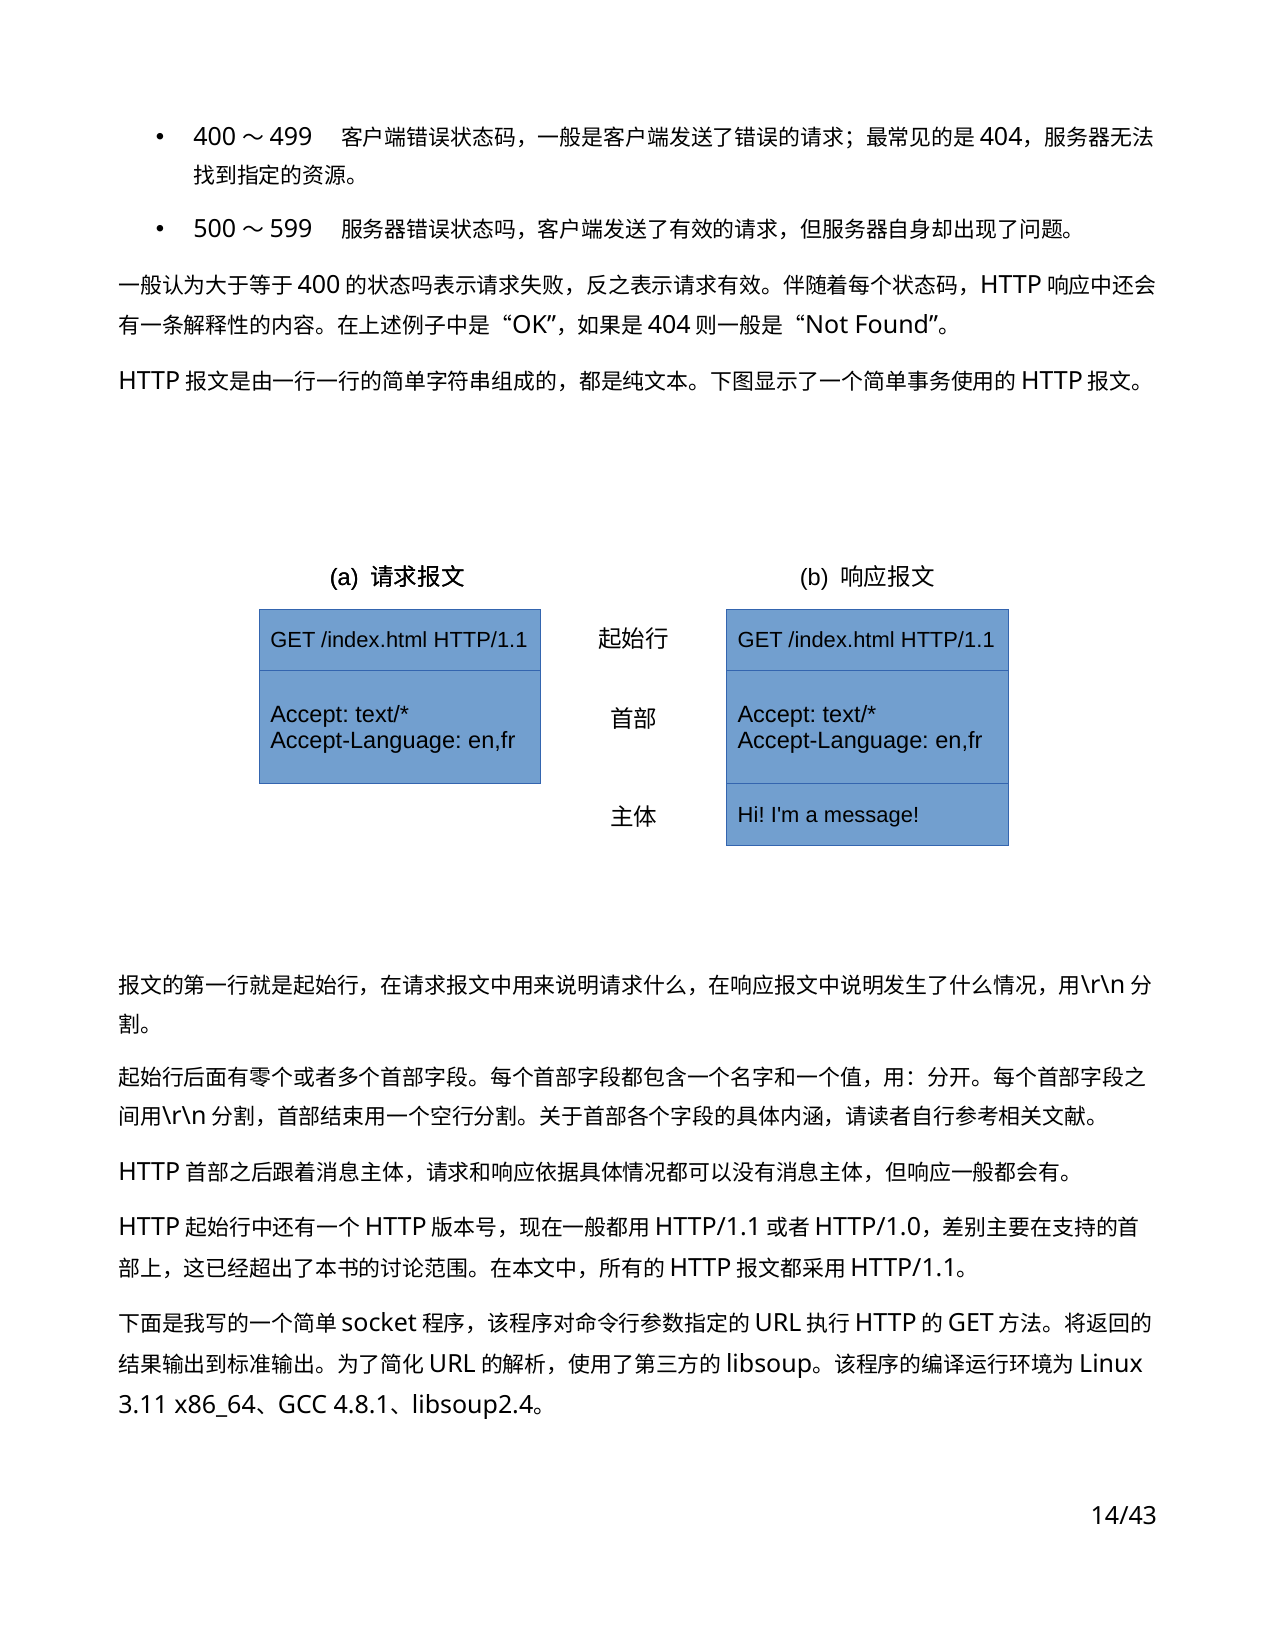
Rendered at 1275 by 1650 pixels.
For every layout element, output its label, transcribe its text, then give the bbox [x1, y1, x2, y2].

text 一般认为大于等于400的状态吗表示请求失败，反之表示请求有效。伴随着每个状态码，HTTP响应中还会有一条解释性的内容。在上述例子中是“OK”，如果是404则一般是“Not Found”。 [118, 266, 1157, 341]
text HTTP起始行中还有一个HTTP版本号，现在一般都用HTTP/1.1或者HTTP/1.0，差别主要在支持的首部上，这已经超出了本书的讨论范围。在本文中，所有的HTTP报文都采用HTTP/1.1。 [118, 1209, 1157, 1284]
list 500 ～ 599 服务器错误状态吗，客户端发送了有效的请求，但服务器自身却出现了问题。 [156, 211, 1157, 245]
text 下面是我写的一个简单socket程序，该程序对命令行参数指定的URL执行HTTP的GET方法。将返回的结果输出到标准输出。为了简化URL的解析，使用了第三方的libsoup。该程序的编译运行环境为Linux 3.11 x86_64、GCC 4.8.1、libsoup2.4。 [118, 1305, 1157, 1421]
text 报文的第一行就是起始行，在请求报文中用来说明请求什么，在响应报文中说明发生了什么情况，用\r\n分割。 [118, 473, 1157, 1039]
list 400 ～ 499 客户端错误状态码，一般是客户端发送了错误的请求；最常见的是404，服务器无法 找到指定的资源。 [156, 118, 1157, 190]
text HTTP首部之后跟着消息主体，请求和响应依据具体情况都可以没有消息主体，但响应一般都会有。 [118, 1153, 1157, 1187]
text 起始行后面有零个或者多个首部字段。每个首部字段都包含一个名字和一个值，用：分开。每个首部字段之间用\r\n分割，首部结束用一个空行分割。关于首部各个字段的具体内涵，请读者自行参考相关文献。 [118, 1059, 1157, 1132]
text HTTP报文是由一行一行的简单字符串组成的，都是纯文本。下图显示了一个简单事务使用的HTTP报文。 [118, 363, 1157, 397]
